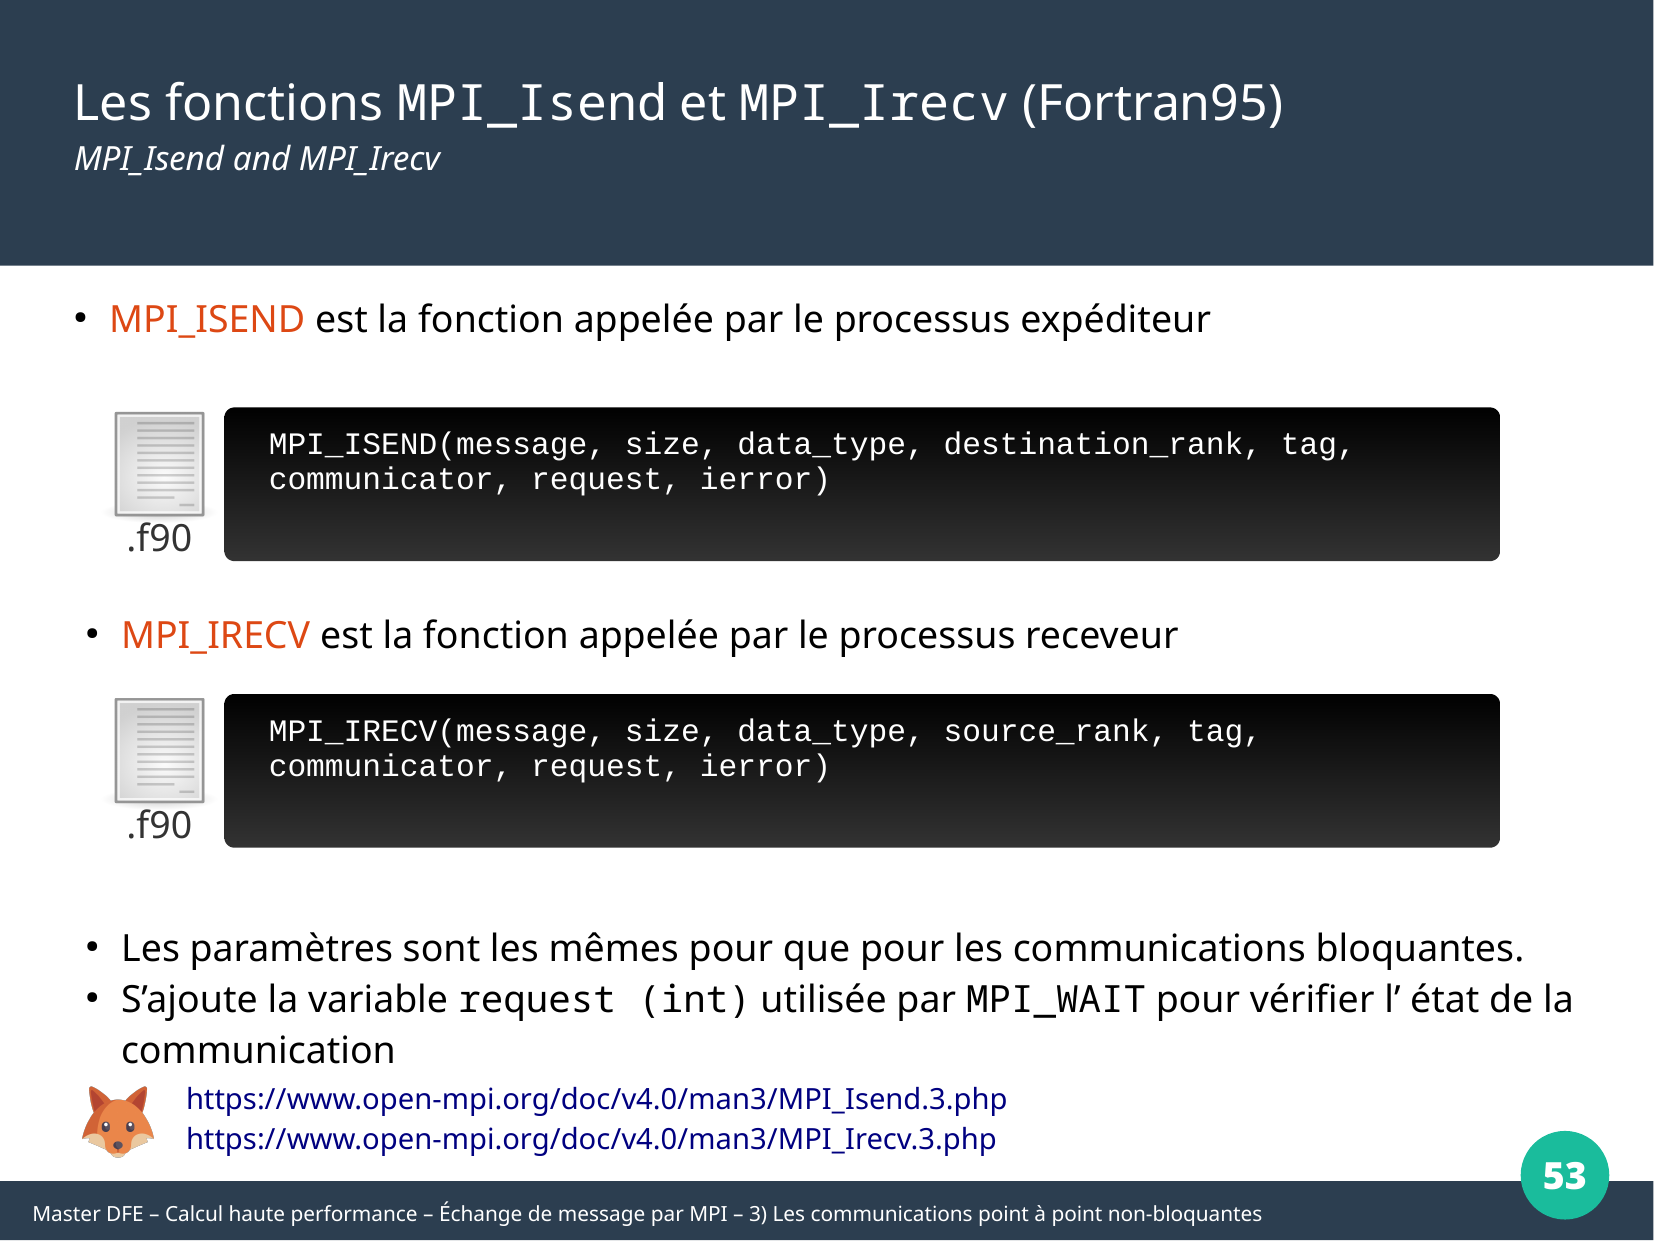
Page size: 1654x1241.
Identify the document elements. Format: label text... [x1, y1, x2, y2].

text_box MPI_IRECV est la fonction appelée par le processus receveur [70, 601, 1630, 671]
text_box .f90 [82, 504, 237, 570]
text_box Les paramètres sont les mêmes pour que pour les communications bloquantes. S’ajoute la variable request (int) utilisée par MPI_WAIT pour vérifier l’ état de la communication [70, 914, 1630, 1082]
text_box [224, 694, 1501, 848]
text_box MPI_ISEND est la fonction appelée par le processus expéditeur [59, 285, 1619, 355]
text_box MPI_IRECV(message, size, data_type, source_rank, tag, communicator, request, ierror) [253, 707, 1477, 830]
text_box https://www.open-mpi.org/doc/v4.0/man3/MPI_Isend.3.php https://www.open-mpi.org/doc/v4.0/man3/MPI_Irecv.3.php [171, 1082, 1436, 1165]
text_box Master DFE – Calcul haute performance – Échange de message par MPI – 3) Les communications point à point non-bloquantes [17, 1191, 1436, 1235]
picture [100, 693, 219, 790]
text_box [224, 407, 1501, 562]
text_box Les fonctions MPI_Isend et MPI_Irecv (Fortran95) MPI_Isend and MPI_Irecv [59, 59, 1619, 256]
picture [100, 407, 219, 504]
text_box .f90 [82, 790, 237, 857]
picture [82, 1086, 154, 1158]
text_box MPI_ISEND(message, size, data_type, destination_rank, tag, communicator, request, ierror) [253, 421, 1477, 543]
